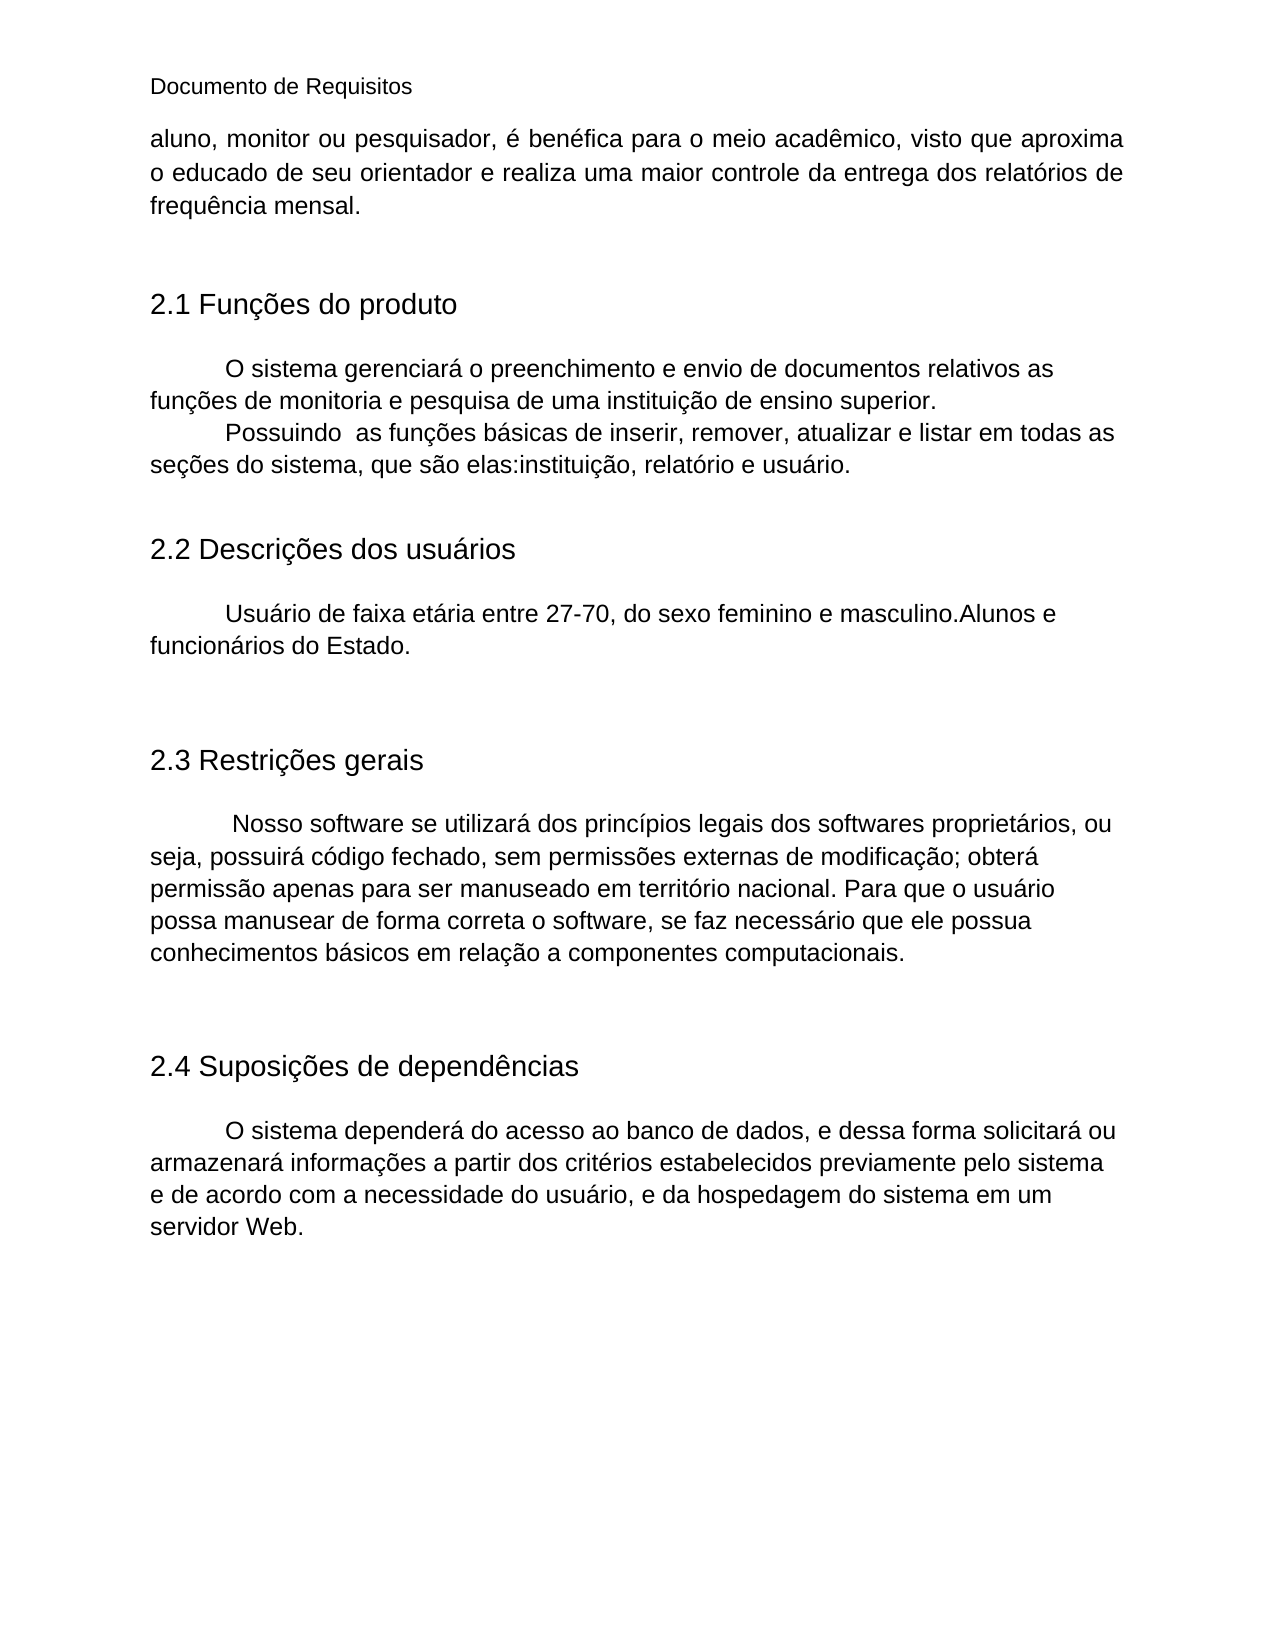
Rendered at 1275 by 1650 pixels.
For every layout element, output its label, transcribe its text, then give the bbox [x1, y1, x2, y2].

subtitle 2.1 Funções do produto [150, 288, 1125, 320]
text O sistema dependerá do acesso ao banco de dados, e dessa forma solicitará ou armazenará informações a partir dos critérios estabelecidos previamente pelo sistema e de acordo com a necessidade do usuário, e da hospedagem do sistema em um servidor Web. [150, 1117, 1125, 1241]
text Usuário de faixa etária entre 27-70, do sexo feminino e masculino.Alunos e funcionários do Estado. [150, 600, 1125, 660]
subtitle 2.2 Descrições dos usuários [150, 533, 1125, 566]
text Nosso software se utilizará dos princípios legais dos softwares proprietários, ou seja, possuirá código fechado, sem permissões externas de modificação; obterá permissão apenas para ser manuseado em território nacional. Para que o usuário possa manusear de forma correta o software, se faz necessário que ele possua conhecimentos básicos em relação a componentes computacionais. [150, 810, 1125, 966]
subtitle 2.4 Suposições de dependências [150, 1050, 1125, 1083]
text Possuindo as funções básicas de inserir, remover, atualizar e listar em todas as seções do sistema, que são elas:instituição, relatório e usuário. [150, 418, 1125, 478]
text O sistema gerenciará o preenchimento e envio de documentos relativos as funções de monitoria e pesquisa de uma instituição de ensino superior. [150, 354, 1125, 414]
text aluno, monitor ou pesquisador, é benéfica para o meio acadêmico, visto que aproxima o educado de seu orientador e realiza uma maior controle da entrega dos relatórios de frequência mensal. [150, 125, 1125, 220]
subtitle 2.3 Restrições gerais [150, 743, 1125, 776]
